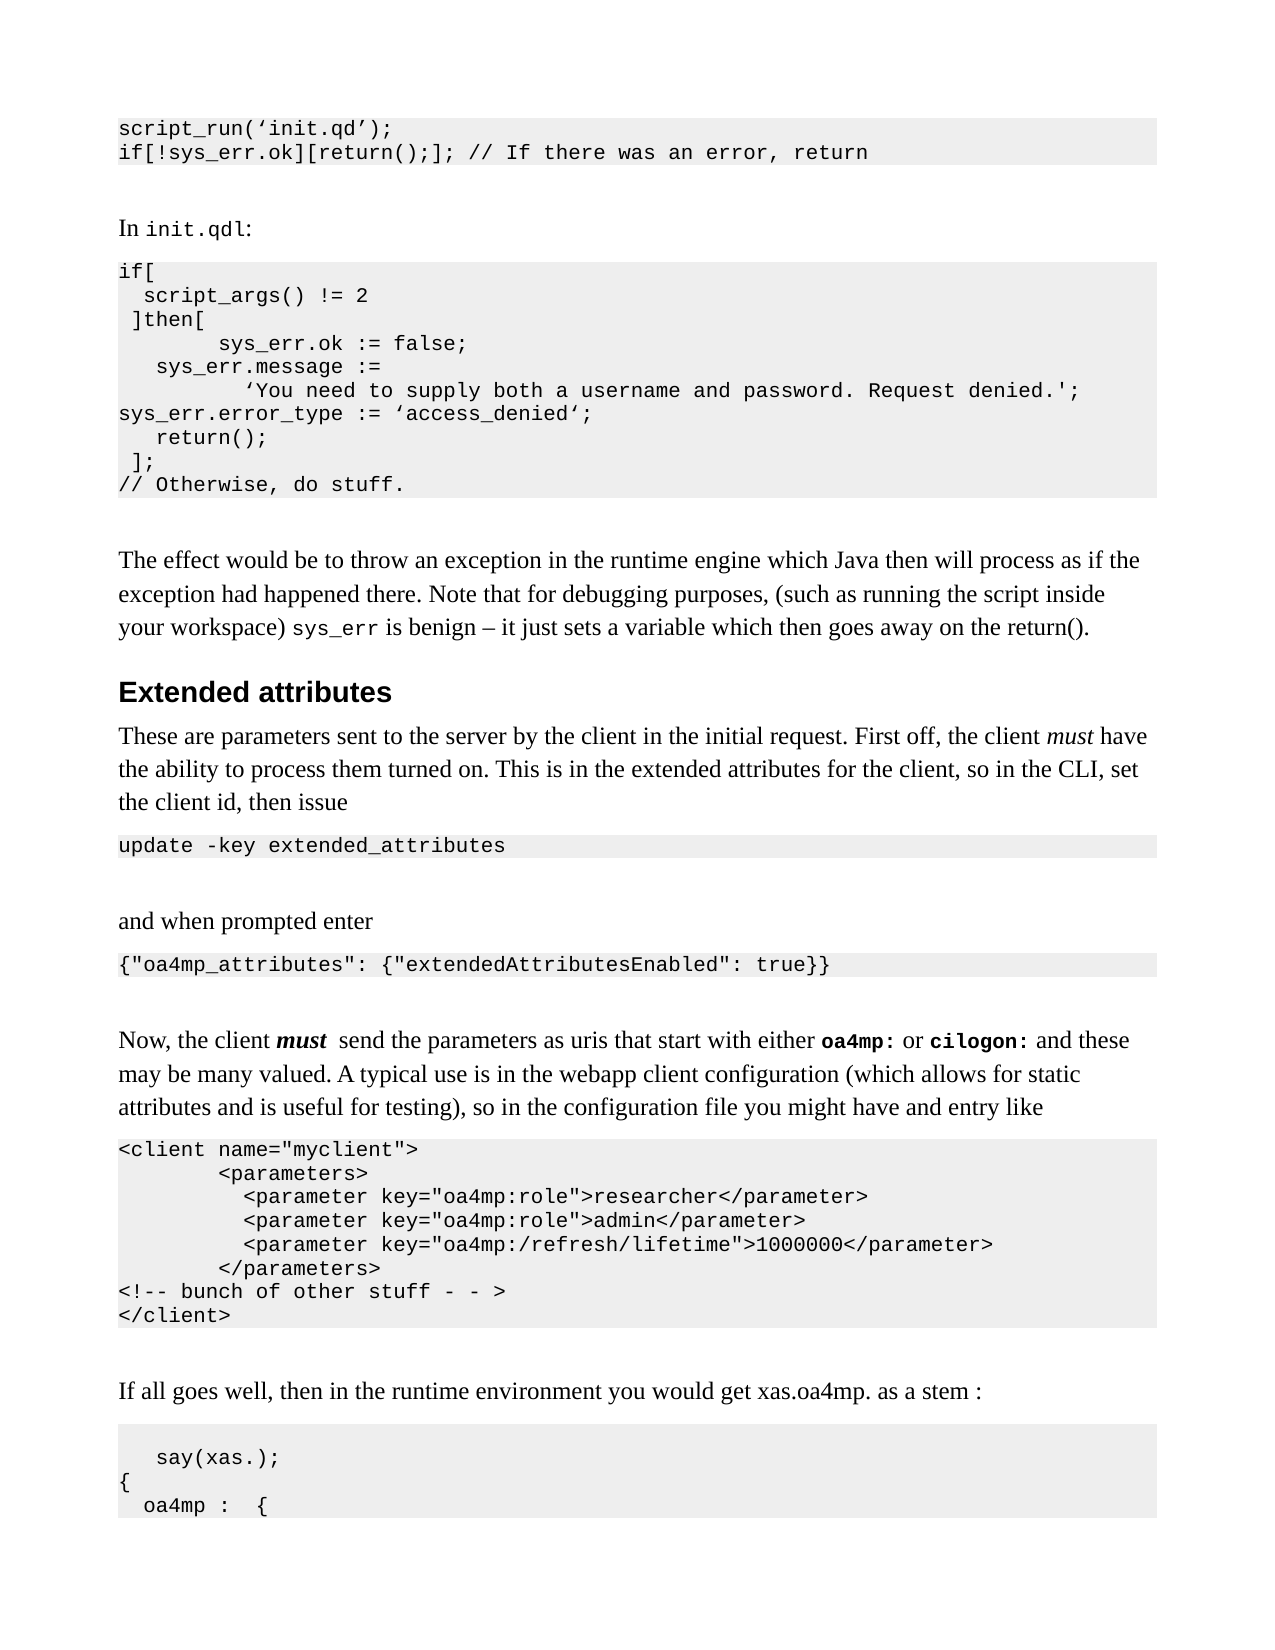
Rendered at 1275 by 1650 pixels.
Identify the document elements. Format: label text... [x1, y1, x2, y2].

text update -key extended_attributes [118, 835, 1157, 858]
text oa4mp : { [118, 1494, 1157, 1518]
text sys_err.message := [118, 356, 1157, 380]
text The effect would be to throw an exception in the runtime engine which Java then will process as if the exception had happened there. Note that for debugging purposes, (such as running the script inside your workspace) sys_err is benign – it just sets a variable which then goes away on the return(). [118, 546, 1157, 641]
text In init.qdl: [118, 213, 1157, 243]
text // Otherwise, do stuff. [118, 474, 1157, 498]
text return(); [118, 427, 1157, 451]
text </parameters> [118, 1257, 1157, 1281]
text if[ [118, 262, 1157, 285]
text if[!sys_err.ok][return();]; // If there was an error, return [118, 142, 1157, 165]
text ]then[ [118, 309, 1157, 332]
text Now, the client must send the parameters as uris that start with either oa4mp: or cilogon: and these may be many valued. A typical use is in the webapp client configuration (which allows for static attributes and is useful for testing), so in the configuration file you might have and entry like [118, 1025, 1157, 1120]
text <!-- bunch of other stuff - - > [118, 1281, 1157, 1305]
text sys_err.error_type := ‘access_denied‘; [118, 403, 1157, 427]
text These are parameters sent to the server by the client in the initial request. First off, the client must have the ability to process them turned on. This is in the extended attributes for the client, so in the CLI, set the client id, then issue [118, 721, 1157, 816]
text <parameter key="oa4mp:/refresh/lifetime">1000000</parameter> [118, 1234, 1157, 1257]
text sys_err.ok := false; [118, 332, 1157, 356]
text script_args() != 2 [118, 285, 1157, 309]
text <parameter key="oa4mp:role">researcher</parameter> [118, 1187, 1157, 1210]
text </client> [118, 1305, 1157, 1328]
text ]; [118, 451, 1157, 474]
subtitle Extended attributes [118, 675, 1157, 708]
text <parameter key="oa4mp:role">admin</parameter> [118, 1210, 1157, 1234]
text say(xas.); [118, 1447, 1157, 1471]
text <parameters> [118, 1163, 1157, 1187]
text ‘You need to supply both a username and password. Request denied.'; [118, 380, 1157, 403]
text <client name="myclient"> [118, 1139, 1157, 1163]
text script_run(‘init.qd’); [118, 118, 1157, 142]
text If all goes well, then in the runtime environment you would get xas.oa4mp. as a stem : [118, 1376, 1157, 1405]
text and when prompted enter [118, 906, 1157, 935]
text {"oa4mp_attributes": {"extendedAttributesEnabled": true}} [118, 953, 1157, 977]
text { [118, 1471, 1157, 1494]
